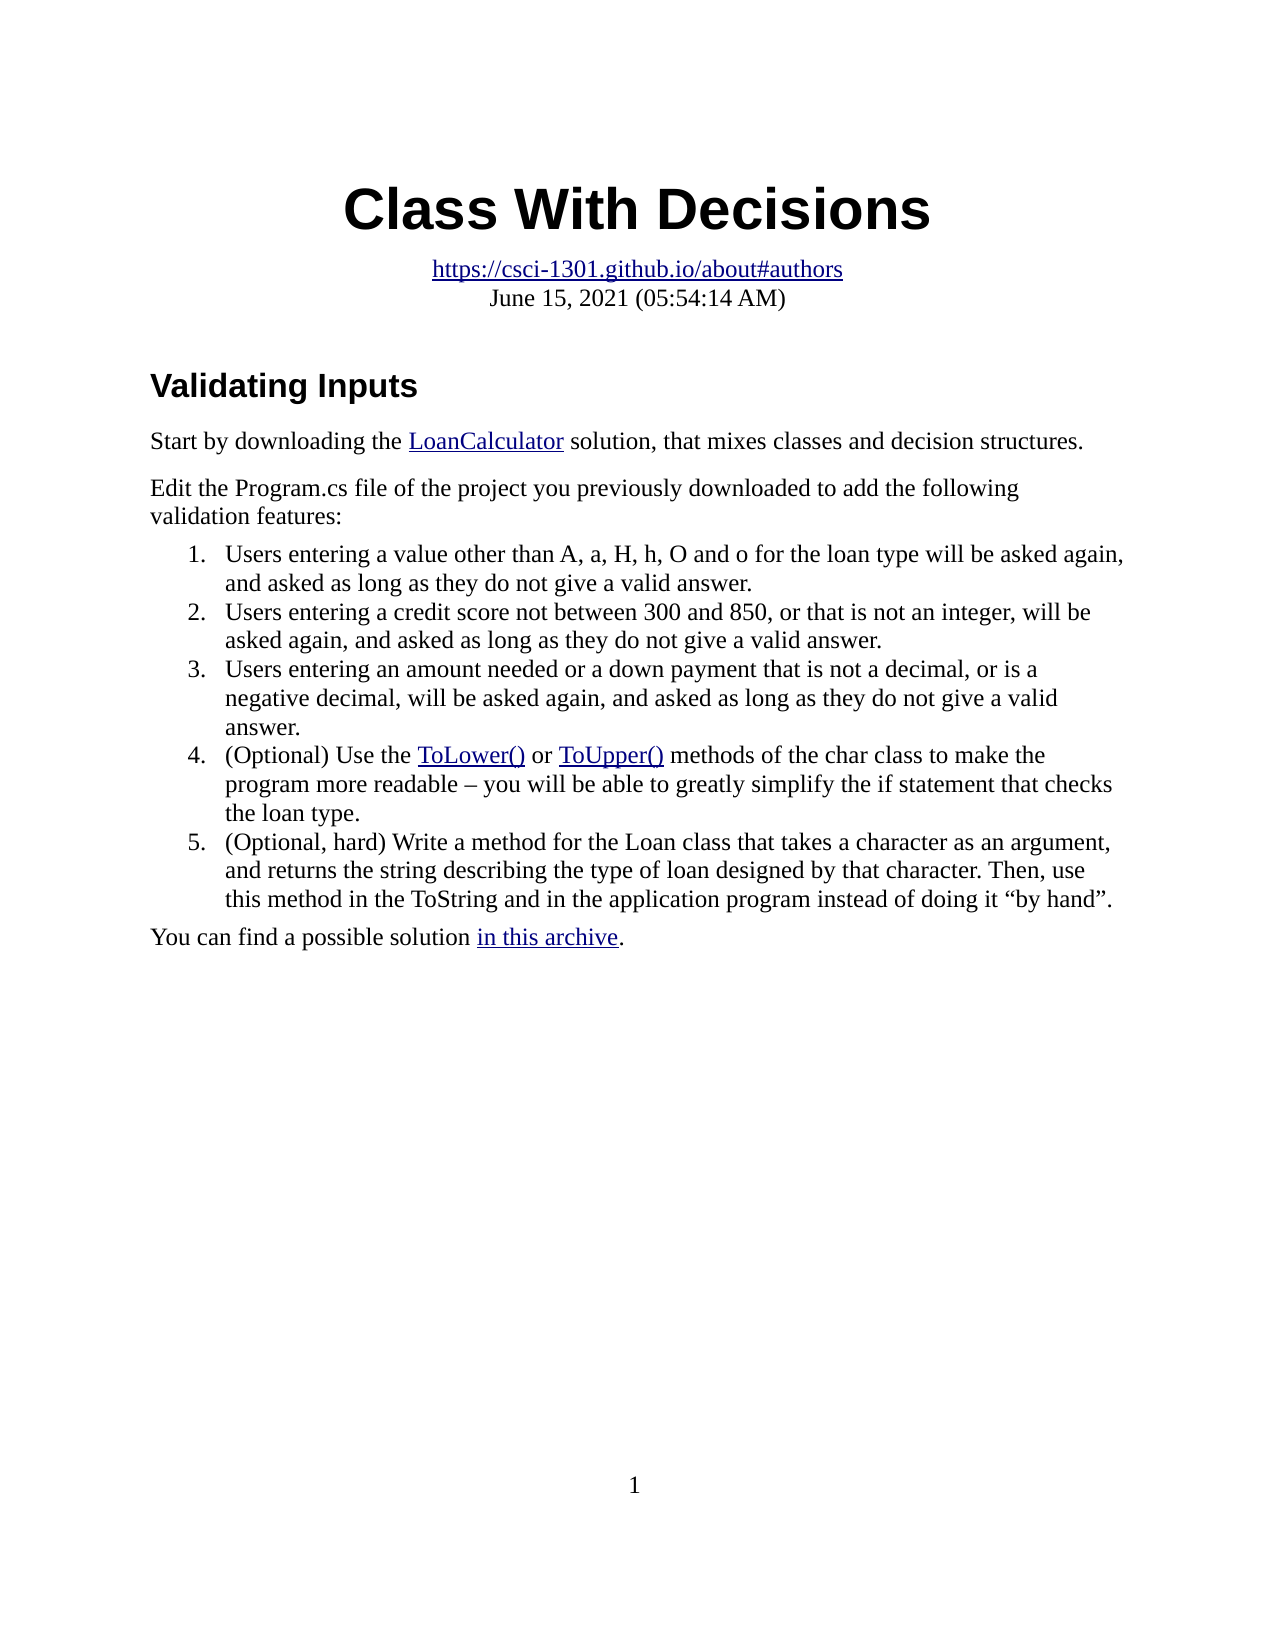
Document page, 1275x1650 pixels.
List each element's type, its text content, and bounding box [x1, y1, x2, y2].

text You can find a possible solution in this archive. [150, 922, 1125, 951]
subtitle Validating Inputs [150, 366, 1125, 404]
list Users entering an amount needed or a down payment that is not a decimal, or is a negative decimal, will be asked again, and asked as long as they do not give a valid answer. [187, 654, 1125, 740]
title Class With Decisions [150, 175, 1125, 242]
list (Optional) Use the ToLower() or ToUpper() methods of the char class to make the program more readable – you will be able to greatly simplify the if statement that checks the loan type. [187, 740, 1125, 827]
text Start by downloading the LoanCalculator solution, that mixes classes and decision structures. [150, 426, 1125, 455]
list Users entering a value other than A, a, H, h, O and o for the loan type will be asked again, and asked as long as they do not give a valid answer. [187, 539, 1125, 597]
text https://csci-1301.github.io/about#authors [150, 254, 1125, 283]
text Edit the Program.cs file of the project you previously downloaded to add the following validation features: [150, 473, 1125, 530]
text June 15, 2021 (05:54:14 AM) [150, 283, 1125, 312]
list Users entering a credit score not between 300 and 850, or that is not an integer, will be asked again, and asked as long as they do not give a valid answer. [187, 597, 1125, 654]
list (Optional, hard) Write a method for the Loan class that takes a character as an argument, and returns the string describing the type of loan designed by that character. Then, use this method in the ToString and in the application program instead of doing it “by hand”. [187, 827, 1125, 913]
